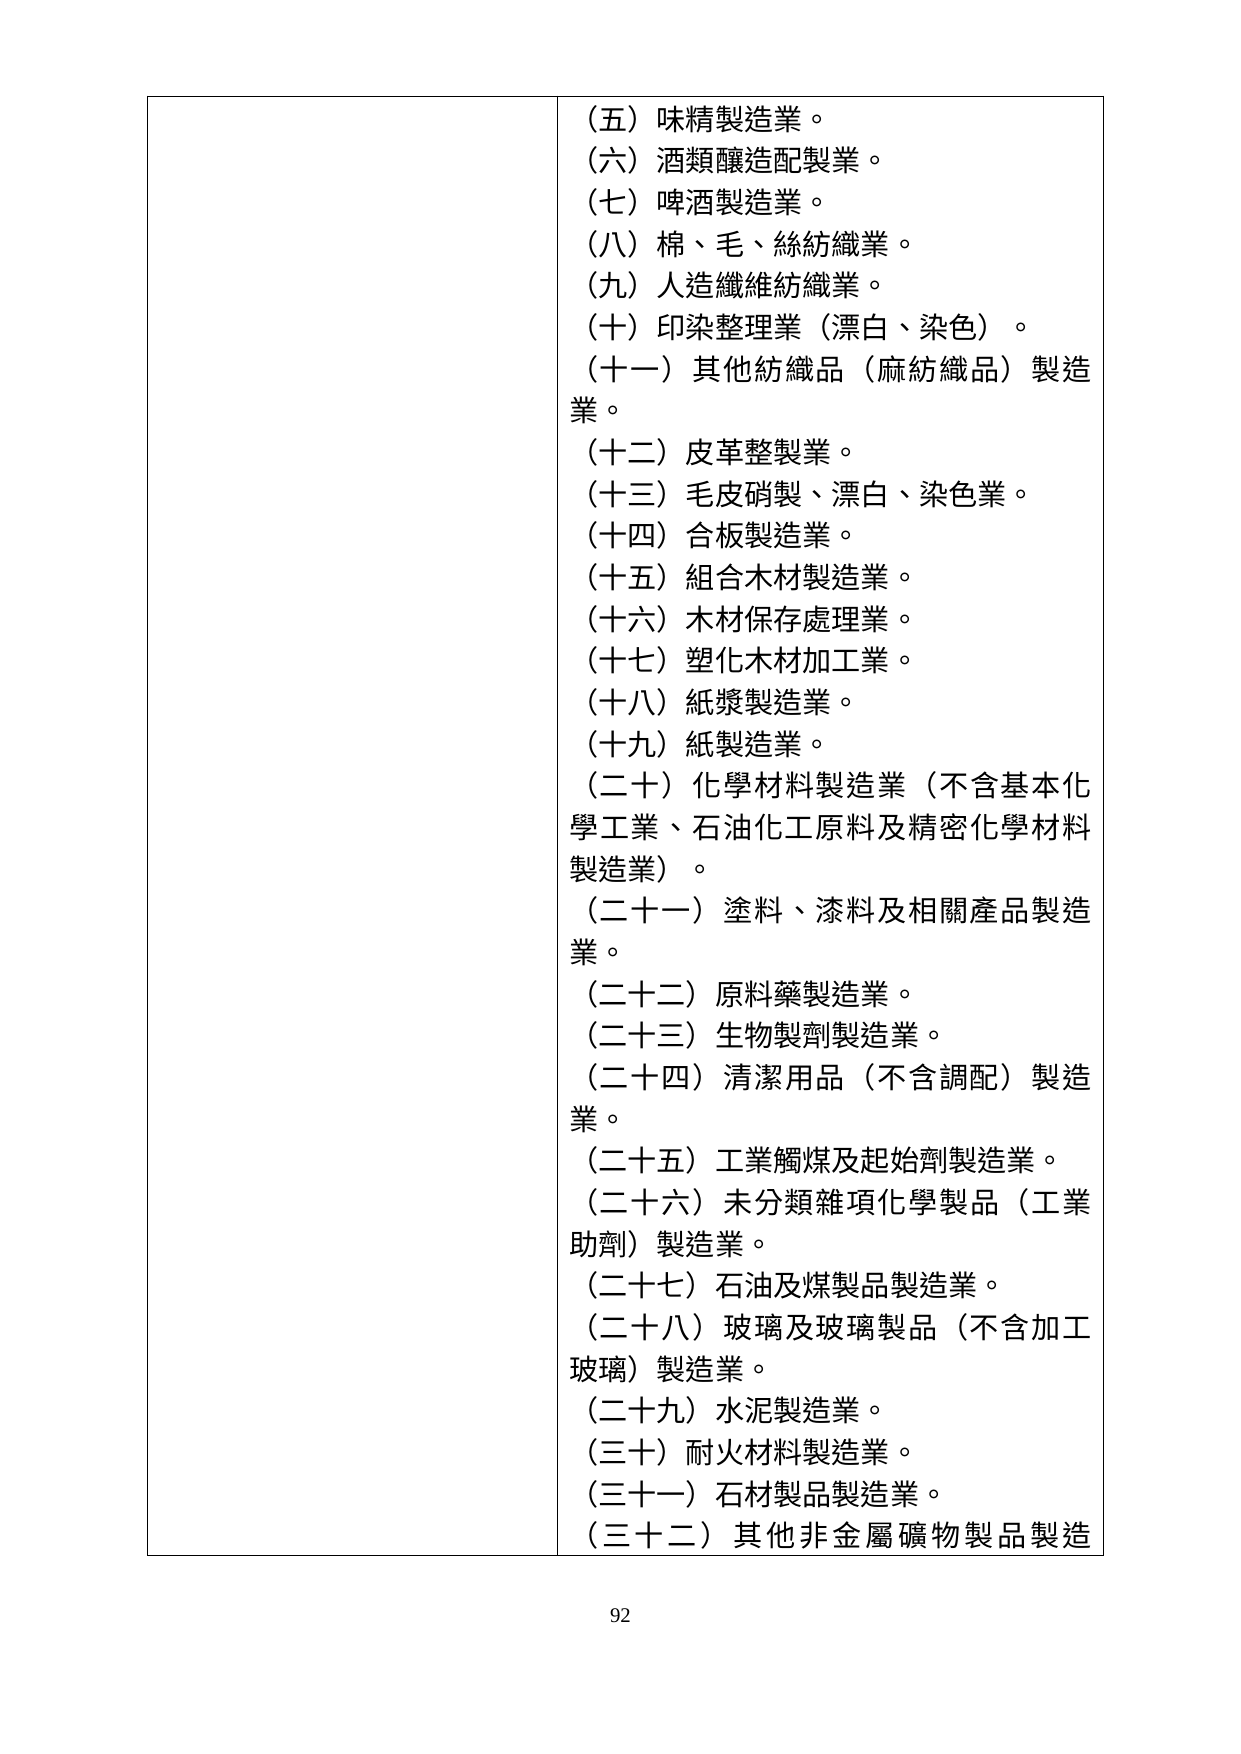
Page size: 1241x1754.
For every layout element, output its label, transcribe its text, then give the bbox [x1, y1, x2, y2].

table_cell （五）味精製造業。 （六）酒類釀造配製業。 （七）啤酒製造業。 （八）棉、毛、絲紡織業。 （九）人造纖維紡織業。 （十）印染整理業（漂白、染色）。 （十一）其他紡織品（麻紡織品）製造業。 （十二）皮革整製業。 （十三）毛皮硝製、漂白、染色業。 （十四）合板製造業。 （十五）組合木材製造業。 （十六）木材保存處理業。 （十七）塑化木材加工業。 （十八）紙漿製造業。 （十九）紙製造業。 （二十）化學材料製造業（不含基本化學工業、石油化工原料及精密化學材料製造業）。 （二十一）塗料、漆料及相關產品製造業。 （二十二）原料藥製造業。 （二十三）生物製劑製造業。 （二十四）清潔用品（不含調配）製造業。 （二十五）工業觸煤及起始劑製造業。 （二十六）未分類雜項化學製品（工業助劑）製造業。 （二十七）石油及煤製品製造業。 （二十八）玻璃及玻璃製品（不含加工玻璃）製造業。 （二十九）水泥製造業。 （三十）耐火材料製造業。 （三十一）石材製品製造業。 （三十二）其他非金屬礦物製品製造 [558, 97, 1103, 1555]
table_cell [148, 97, 557, 1555]
